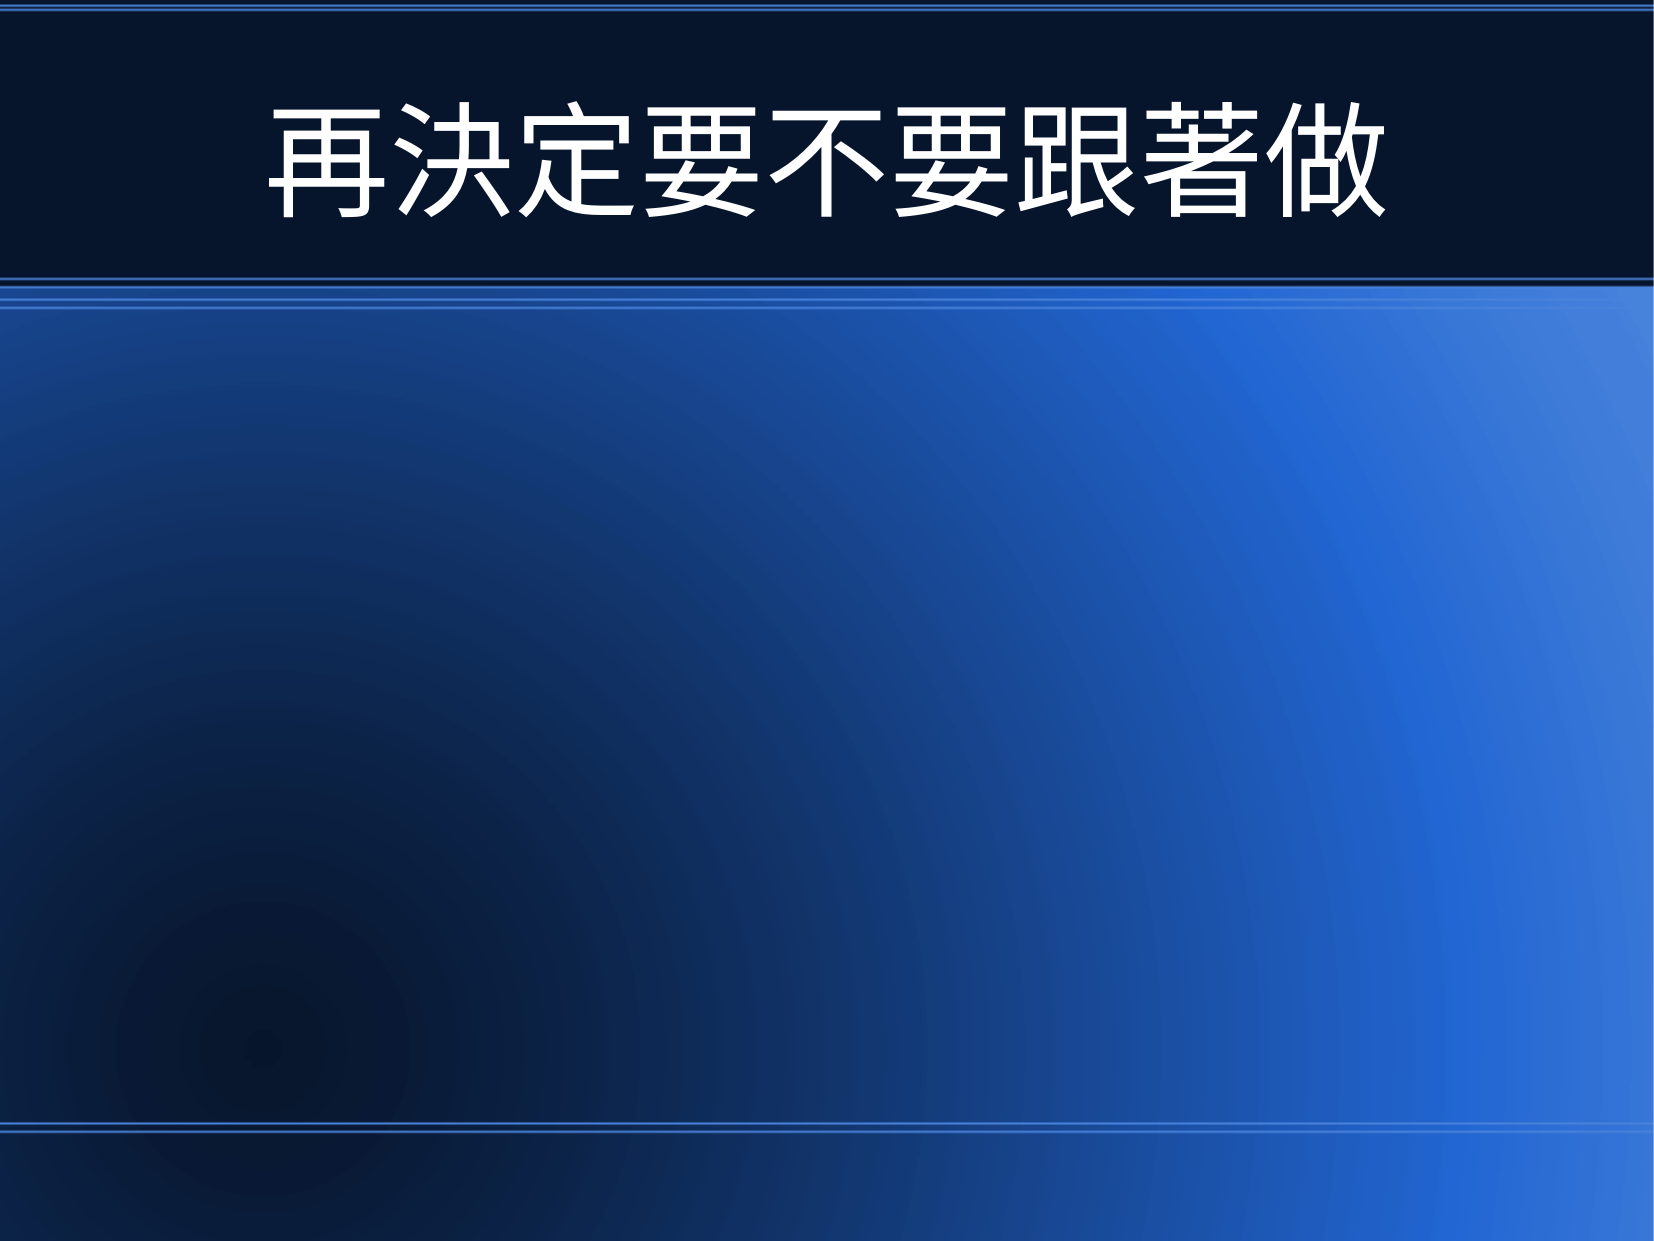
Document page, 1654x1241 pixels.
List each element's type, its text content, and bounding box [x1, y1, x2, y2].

picture [0, 0, 1654, 1241]
title 再決定要不要跟著做 [82, 49, 1571, 257]
